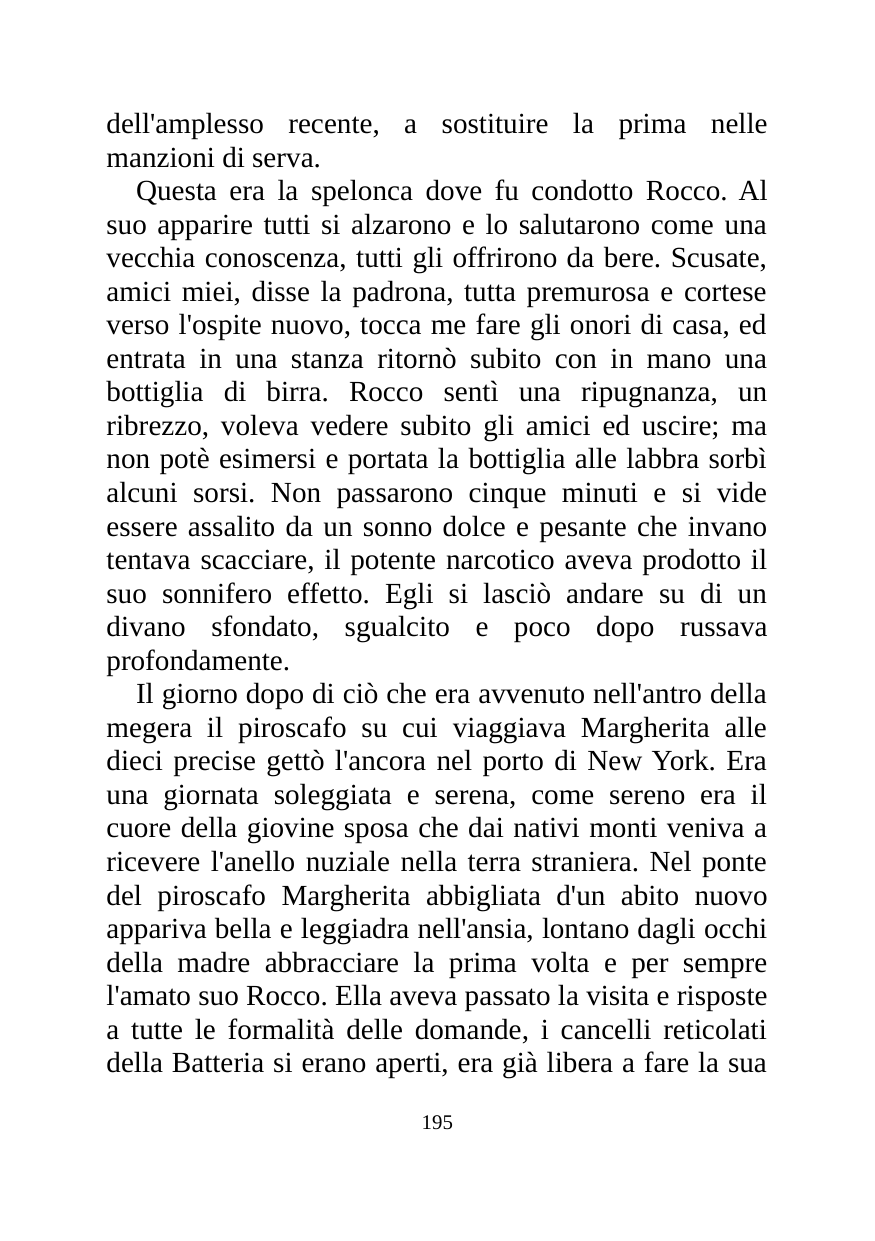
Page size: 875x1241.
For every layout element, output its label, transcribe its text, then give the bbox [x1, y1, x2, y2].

text dell'amplesso recente, a sostituire la prima nelle manzioni di serva. [106, 106, 768, 173]
text Il giorno dopo di ciò che era avvenuto nell'antro della megera il piroscafo su cui viaggiava Margherita alle dieci precise gettò l'ancora nel porto di New York. Era una giornata soleggiata e serena, come sereno era il cuore della giovine sposa che dai nativi monti veniva a ricevere l'anello nuziale nella terra straniera. Nel ponte del piroscafo Margherita abbigliata d'un abito nuovo appariva bella e leggiadra nell'ansia, lontano dagli occhi della madre abbracciare la prima volta e per sempre l'amato suo Rocco. Ella aveva passato la visita e risposte a tutte le formalità delle domande, i cancelli reticolati della Batteria si erano aperti, era già libera a fare la sua [106, 676, 768, 1079]
text Questa era la spelonca dove fu condotto Rocco. Al suo apparire tutti si alzarono e lo salutarono come una vecchia conoscenza, tutti gli offrirono da bere. Scusate, amici miei, disse la padrona, tutta premurosa e cortese verso l'ospite nuovo, tocca me fare gli onori di casa, ed entrata in una stanza ritornò subito con in mano una bottiglia di birra. Rocco sentì una ripugnanza, un ribrezzo, voleva vedere subito gli amici ed uscire; ma non potè esimersi e portata la bottiglia alle labbra sorbì alcuni sorsi. Non passarono cinque minuti e si vide essere assalito da un sonno dolce e pesante che invano tentava scacciare, il potente narcotico aveva prodotto il suo sonnifero effetto. Egli si lasciò andare su di un divano sfondato, sgualcito e poco dopo russava profondamente. [106, 173, 768, 676]
